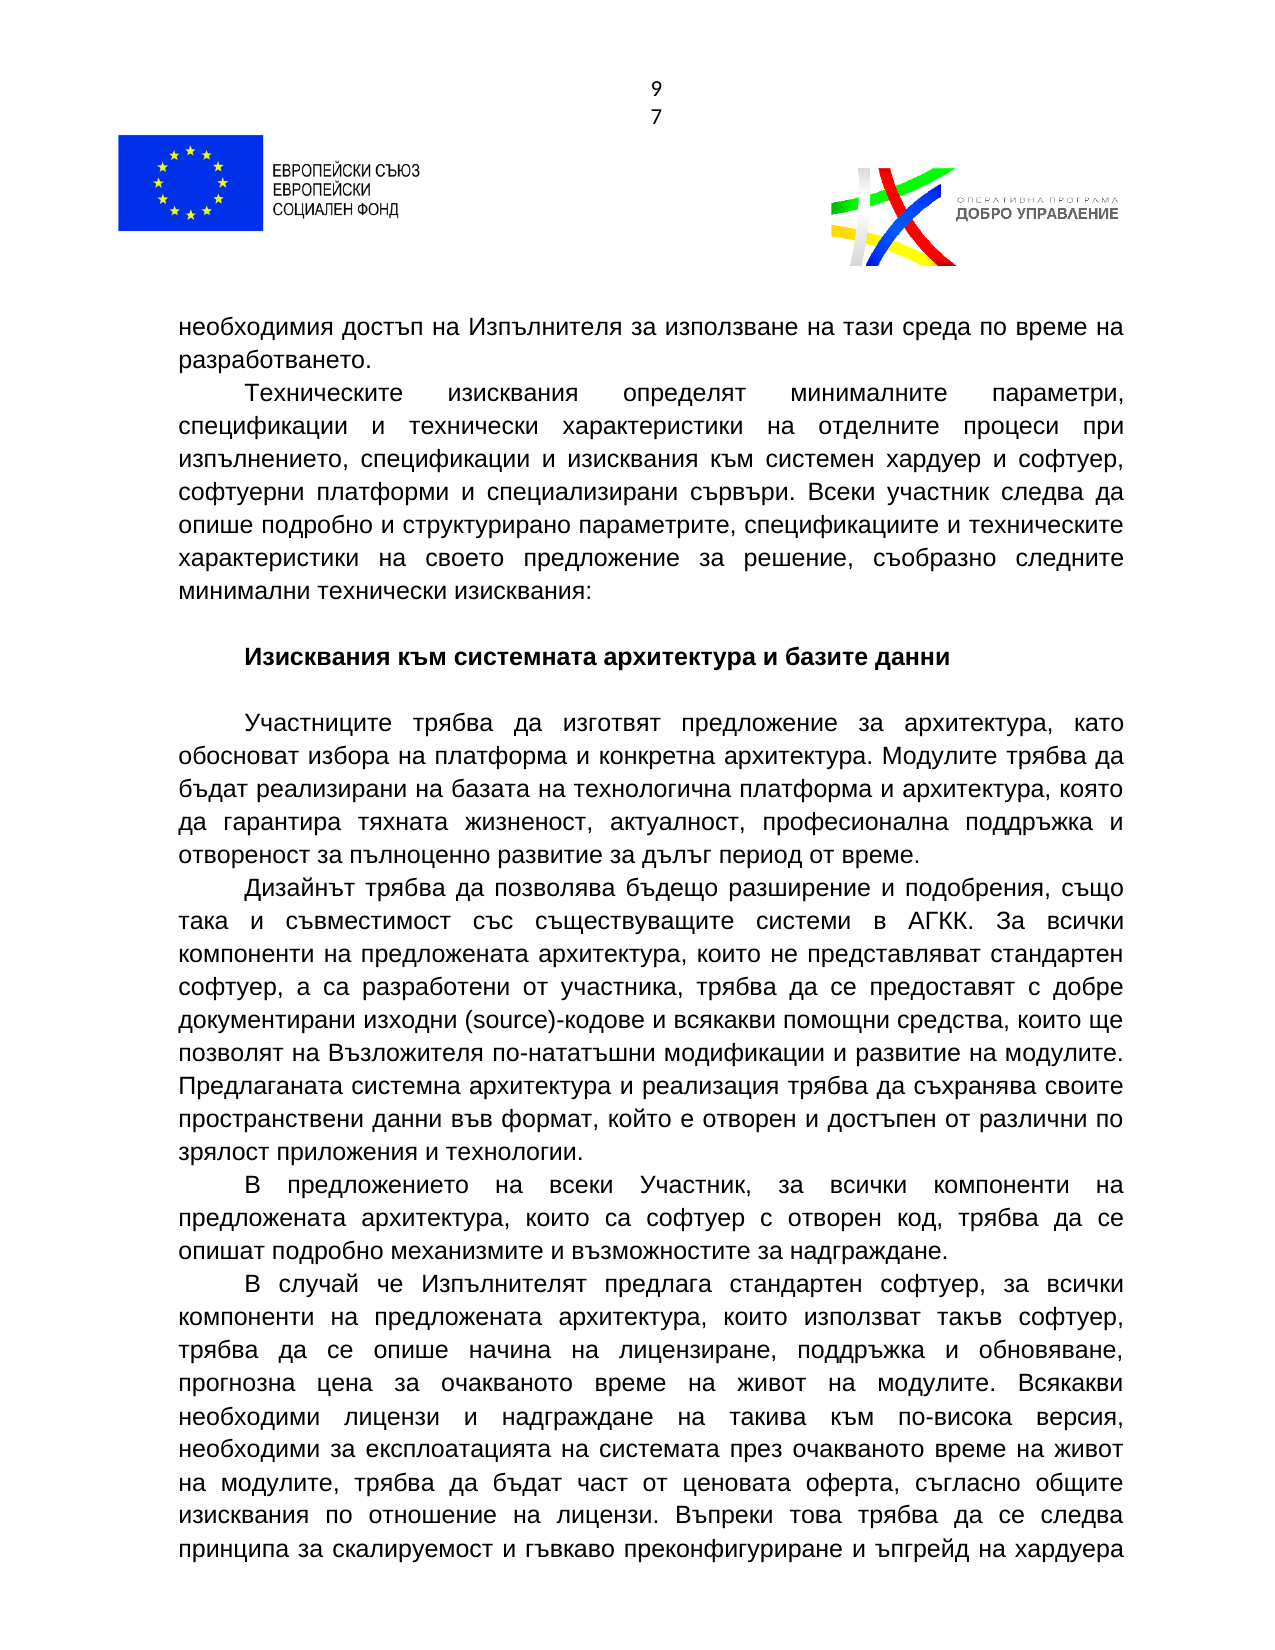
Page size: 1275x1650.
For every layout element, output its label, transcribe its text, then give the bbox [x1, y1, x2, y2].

text Дизайнът трябва да позволява бъдещо разширение и подобрения, също така и съвместимост със съществуващите системи в АГКК. За всички компоненти на предложената архитектура, които не представляват стандартен софтуер, а са разработени от участника, трябва да се предоставят с добре документирани изходни (source)-кодове и всякакви помощни средства, които ще позволят на Възложителя по-нататъшни модификации и развитие на модулите. Предлаганата системна архитектура и реализация трябва да съхранява своите пространствени данни във формат, който е отворен и достъпен от различни по зрялост приложения и технологии. [178, 873, 1125, 1166]
text Техническите изисквания определят минималните параметри, спецификации и технически характеристики на отделните процеси при изпълнението, спецификации и изисквания към системен хардуер и софтуер, софтуерни платформи и специализирани сървъри. Всеки участник следва да опише подробно и структурирано параметрите, спецификациите и техническите характеристики на своето предложение за решение, съобразно следните минимални технически изисквания: [178, 378, 1125, 605]
text необходимия достъп на Изпълнителя за използване на тази среда по време на разработването. [178, 312, 1125, 373]
text В предложението на всеки Участник, за всички компоненти на предложената архитектура, които са софтуер с отворен код, трябва да се опишат подробно механизмите и възможностите за надграждане. [178, 1170, 1125, 1265]
text В случай че Изпълнителят предлага стандартен софтуер, за всички компоненти на предложената архитектура, които използват такъв софтуер, трябва да се опише начина на лицензиране, поддръжка и обновяване, прогнозна цена за очакваното време на живот на модулите. Всякакви необходими лицензи и надграждане на такива към по-висока версия, необходими за експлоатацията на системата през очакваното време на живот на модулите, трябва да бъдат част от ценовата оферта, съгласно общите изисквания по отношение на лицензи. Въпреки това трябва да се следва принципа за скалируемост и гъвкаво преконфигуриране и ъпгрейд на хардуера [178, 1269, 1125, 1562]
text Участниците трябва да изготвят предложение за архитектура, като обосноват избора на платформа и конкретна архитектура. Модулите трябва да бъдат реализирани на базата на технологична платформа и архитектура, която да гарантира тяхната жизненост, актуалност, професионална поддръжка и отвореност за пълноценно развитие за дълъг период от време. [178, 708, 1125, 869]
text Изисквания към системната архитектура и базите данни [178, 642, 1125, 671]
